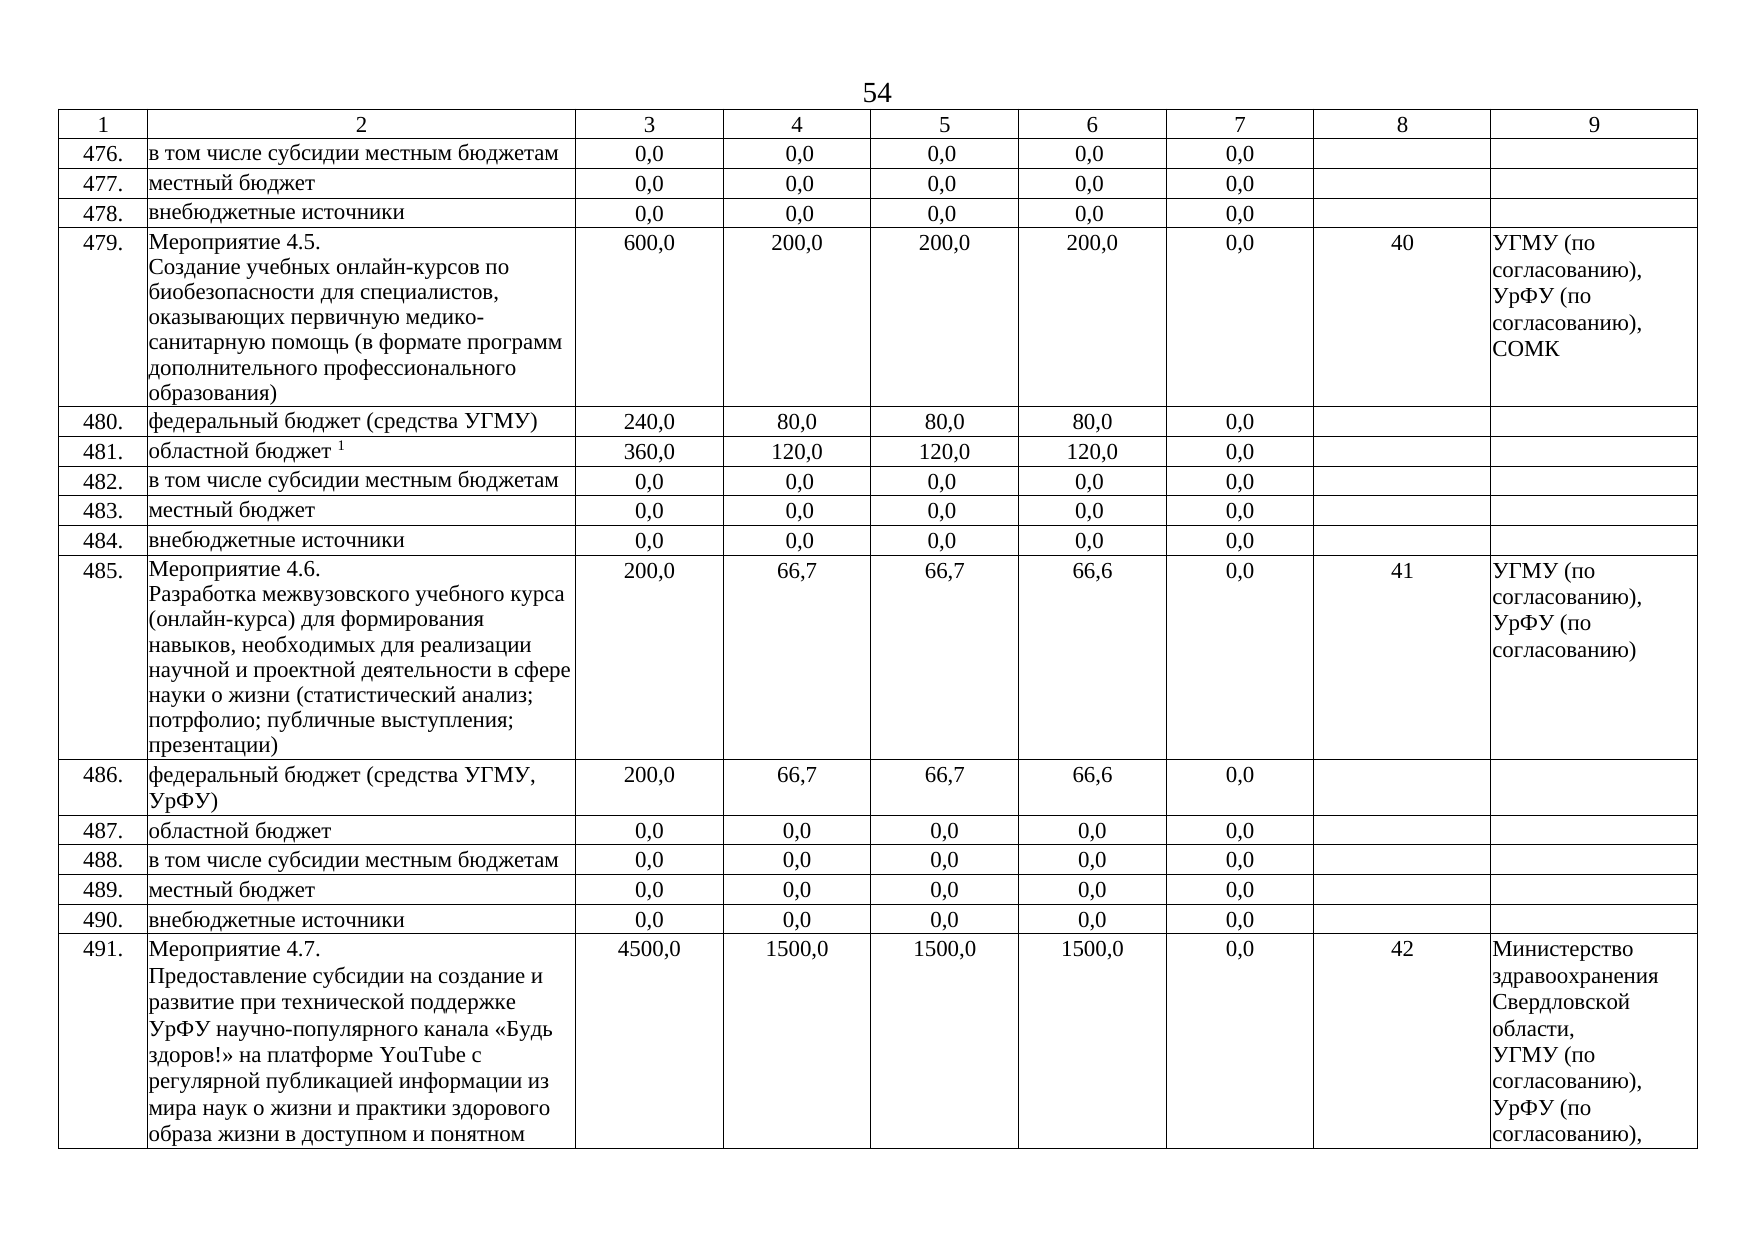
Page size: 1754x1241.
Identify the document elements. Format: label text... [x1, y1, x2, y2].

table_cell 0,0 [1019, 905, 1166, 933]
table_cell 0,0 [1167, 496, 1313, 525]
table_cell 1500,0 [871, 934, 1018, 1147]
table_header 6 [1019, 110, 1166, 138]
table_cell [59, 496, 147, 525]
table_cell 200,0 [871, 228, 1018, 406]
table_cell 240,0 [576, 407, 723, 436]
table_cell 66,6 [1019, 760, 1166, 814]
table_header 1 [59, 110, 147, 138]
table_cell 0,0 [871, 467, 1018, 495]
table_cell в том числе субсидии местным бюджетам [148, 139, 575, 168]
table_cell 0,0 [576, 845, 723, 874]
table_cell 360,0 [576, 437, 723, 466]
table_cell Мероприятие 4.7. Предоставление субсидии на создание и развитие при технической поддержке УрФУ научно-популярного канала «Будь здоров!» на платформе YouTube с регулярной публикацией информации из мира наук о жизни и практики здорового образа жизни в доступном и понятном [148, 934, 575, 1147]
table_cell [59, 905, 147, 933]
table_cell 0,0 [576, 467, 723, 495]
table_cell [1491, 496, 1697, 525]
table_cell [1314, 875, 1490, 904]
table_cell [1491, 169, 1697, 198]
table_cell 66,7 [724, 556, 870, 758]
table_cell [59, 845, 147, 874]
table_cell [59, 556, 147, 758]
table_cell Мероприятие 4.6. Разработка межвузовского учебного курса (онлайн-курса) для формирования навыков, необходимых для реализации научной и проектной деятельности в сфере науки о жизни (статистический анализ; потрфолио; публичные выступления; презентации) [148, 556, 575, 758]
table_cell 0,0 [1167, 556, 1313, 758]
table_cell 66,7 [724, 760, 870, 814]
table_cell 80,0 [871, 407, 1018, 436]
table_cell [59, 139, 147, 168]
table_cell областной бюджет [148, 816, 575, 844]
table_cell 0,0 [871, 496, 1018, 525]
table_cell 0,0 [576, 905, 723, 933]
table_cell 0,0 [1019, 526, 1166, 554]
table_cell 0,0 [1167, 199, 1313, 227]
table_cell [1314, 496, 1490, 525]
table_cell 0,0 [1019, 496, 1166, 525]
table_cell 200,0 [1019, 228, 1166, 406]
table_cell 0,0 [724, 905, 870, 933]
table_cell [59, 169, 147, 198]
table_cell Министерство здравоохранения Свердловской области, УГМУ (по согласованию), УрФУ (по согласованию), [1491, 934, 1697, 1147]
table_cell 0,0 [1167, 905, 1313, 933]
table_cell 40 [1314, 228, 1490, 406]
table_cell 4500,0 [576, 934, 723, 1147]
table_cell [59, 407, 147, 436]
table_cell 0,0 [1167, 228, 1313, 406]
table_cell 0,0 [724, 526, 870, 554]
table_cell 0,0 [1019, 845, 1166, 874]
table_cell 120,0 [1019, 437, 1166, 466]
table_cell [1491, 139, 1697, 168]
table_cell в том числе субсидии местным бюджетам [148, 467, 575, 495]
table_cell в том числе субсидии местным бюджетам [148, 845, 575, 874]
table_cell [1491, 816, 1697, 844]
table_cell [59, 760, 147, 814]
table_cell 0,0 [724, 875, 870, 904]
table_cell внебюджетные источники [148, 526, 575, 554]
table_cell [1491, 875, 1697, 904]
table_cell 0,0 [724, 467, 870, 495]
table_cell местный бюджет [148, 496, 575, 525]
table_cell [59, 816, 147, 844]
table_cell [59, 467, 147, 495]
table_cell 200,0 [576, 760, 723, 814]
table_cell 0,0 [724, 816, 870, 844]
table_header 3 [576, 110, 723, 138]
table_header 2 [148, 110, 575, 138]
table_cell [59, 199, 147, 227]
table_cell [1314, 467, 1490, 495]
table_cell 200,0 [724, 228, 870, 406]
table_cell 0,0 [1167, 875, 1313, 904]
table_cell 0,0 [576, 169, 723, 198]
table_cell УГМУ (по согласованию), УрФУ (по согласованию) [1491, 556, 1697, 758]
table_cell [1314, 407, 1490, 436]
table_cell 0,0 [576, 526, 723, 554]
table_cell 0,0 [1167, 526, 1313, 554]
table_cell [1491, 199, 1697, 227]
table_header 9 [1491, 110, 1697, 138]
table_cell [1314, 816, 1490, 844]
table_cell 0,0 [871, 905, 1018, 933]
table_header 4 [724, 110, 870, 138]
table_cell 0,0 [1019, 816, 1166, 844]
table_cell 0,0 [724, 139, 870, 168]
table_cell 0,0 [1167, 845, 1313, 874]
table_cell 41 [1314, 556, 1490, 758]
table_cell внебюджетные источники [148, 905, 575, 933]
table_cell [1314, 905, 1490, 933]
table_cell 0,0 [1167, 139, 1313, 168]
table_header 5 [871, 110, 1018, 138]
table_cell 0,0 [871, 169, 1018, 198]
table_cell 0,0 [1167, 169, 1313, 198]
table_cell 0,0 [724, 845, 870, 874]
table_cell 120,0 [871, 437, 1018, 466]
table_header 7 [1167, 110, 1313, 138]
table_cell 0,0 [1019, 199, 1166, 227]
table_cell 0,0 [871, 845, 1018, 874]
table_cell [59, 934, 147, 1147]
table_cell 80,0 [724, 407, 870, 436]
table_cell 0,0 [576, 816, 723, 844]
table_cell [1314, 169, 1490, 198]
table_cell 0,0 [576, 875, 723, 904]
table_cell 0,0 [1019, 139, 1166, 168]
table_cell 0,0 [871, 816, 1018, 844]
table_cell 0,0 [576, 139, 723, 168]
table_cell 0,0 [871, 139, 1018, 168]
table_cell 0,0 [1167, 816, 1313, 844]
table_cell 80,0 [1019, 407, 1166, 436]
table_cell 120,0 [724, 437, 870, 466]
table_cell 0,0 [724, 169, 870, 198]
table_cell [1314, 437, 1490, 466]
table_cell 66,7 [871, 760, 1018, 814]
table_cell 0,0 [1019, 169, 1166, 198]
table_cell 42 [1314, 934, 1490, 1147]
table_cell 0,0 [871, 526, 1018, 554]
table_cell 1500,0 [1019, 934, 1166, 1147]
table_cell [1314, 760, 1490, 814]
table_cell областной бюджет 1 [148, 437, 575, 466]
table_cell [1314, 199, 1490, 227]
table_cell [1314, 139, 1490, 168]
table_cell 0,0 [871, 875, 1018, 904]
table_cell [59, 228, 147, 406]
table_cell 600,0 [576, 228, 723, 406]
table_cell федеральный бюджет (средства УГМУ, УрФУ) [148, 760, 575, 814]
table_cell местный бюджет [148, 169, 575, 198]
table_cell 0,0 [1167, 760, 1313, 814]
table_cell [1491, 467, 1697, 495]
table_cell 0,0 [576, 496, 723, 525]
table_cell УГМУ (по согласованию), УрФУ (по согласованию), СОМК [1491, 228, 1697, 406]
table_cell [1491, 760, 1697, 814]
table_header 8 [1314, 110, 1490, 138]
table_cell 66,6 [1019, 556, 1166, 758]
table_cell Мероприятие 4.5. Создание учебных онлайн-курсов по биобезопасности для специалистов, оказывающих первичную медико-санитарную помощь (в формате программ дополнительного профессионального образования) [148, 228, 575, 406]
table_cell [59, 526, 147, 554]
table_cell 0,0 [724, 199, 870, 227]
table_cell 0,0 [1167, 407, 1313, 436]
table_cell [59, 437, 147, 466]
table_cell 0,0 [1019, 467, 1166, 495]
table_cell федеральный бюджет (средства УГМУ) [148, 407, 575, 436]
table_cell 0,0 [1167, 934, 1313, 1147]
table_cell [1314, 845, 1490, 874]
table_cell 0,0 [1019, 875, 1166, 904]
table_cell [1314, 526, 1490, 554]
table_cell 0,0 [1167, 437, 1313, 466]
table_cell 66,7 [871, 556, 1018, 758]
table_cell местный бюджет [148, 875, 575, 904]
table_cell 0,0 [576, 199, 723, 227]
table_cell 200,0 [576, 556, 723, 758]
table_cell [1491, 905, 1697, 933]
table_cell [1491, 845, 1697, 874]
table_cell 0,0 [871, 199, 1018, 227]
table_cell [59, 875, 147, 904]
table_cell 1500,0 [724, 934, 870, 1147]
table_cell внебюджетные источники [148, 199, 575, 227]
table_cell 0,0 [724, 496, 870, 525]
table_cell [1491, 526, 1697, 554]
table_cell [1491, 407, 1697, 436]
table_cell [1491, 437, 1697, 466]
table_cell 0,0 [1167, 467, 1313, 495]
